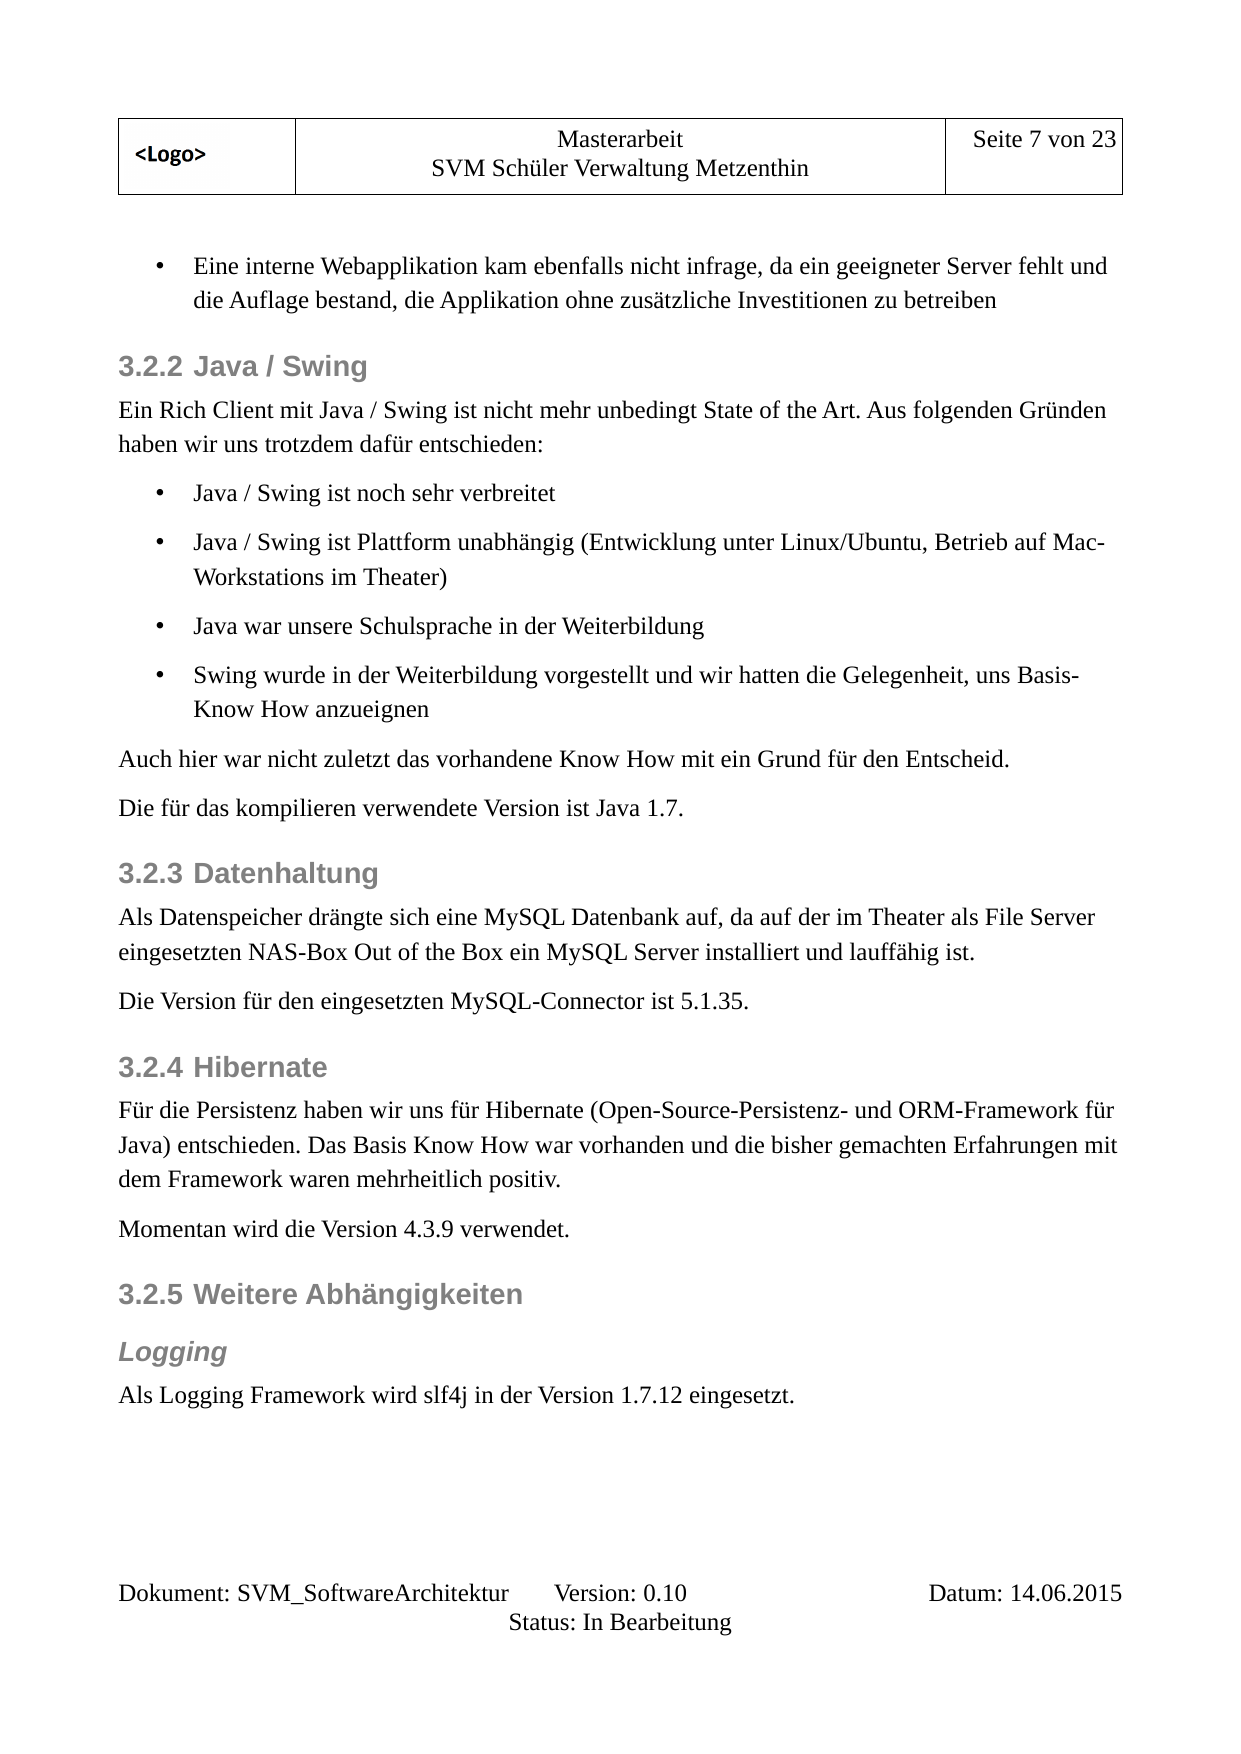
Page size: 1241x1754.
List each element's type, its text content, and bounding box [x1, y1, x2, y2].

list Java / Swing ist Plattform unabhängig (Entwicklung unter Linux/Ubuntu, Betrieb auf Mac-Workstations im Theater) [156, 527, 1122, 591]
text Ein Rich Client mit Java / Swing ist nicht mehr unbedingt State of the Art. Aus folgenden Gründen haben wir uns trotzdem dafür entschieden: [118, 395, 1122, 458]
text Als Datenspeicher drängte sich eine MySQL Datenbank auf, da auf der im Theater als File Server eingesetzten NAS-Box Out of the Box ein MySQL Server installiert und lauffähig ist. [118, 902, 1122, 966]
text Momentan wird die Version 4.3.9 verwendet. [118, 1214, 1122, 1242]
subtitle Weitere Abhängigkeiten [118, 1277, 1122, 1311]
list Eine interne Webapplikation kam ebenfalls nicht infrage, da ein geeigneter Server fehlt und die Auflage bestand, die Applikation ohne zusätzliche Investitionen zu betreiben [156, 251, 1122, 314]
text Für die Persistenz haben wir uns für Hibernate (Open-Source-Persistenz- und ORM-Framework für Java) entschieden. Das Basis Know How war vorhanden und die bisher gemachten Erfahrungen mit dem Framework waren mehrheitlich positiv. [118, 1096, 1122, 1193]
text Die Version für den eingesetzten MySQL-Connector ist 5.1.35. [118, 986, 1122, 1015]
text Auch hier war nicht zuletzt das vorhandene Know How mit ein Grund für den Entscheid. [118, 744, 1122, 772]
subtitle Logging [118, 1336, 1122, 1368]
list Swing wurde in der Weiterbildung vorgestellt und wir hatten die Gelegenheit, uns Basis-Know How anzueignen [156, 660, 1122, 723]
subtitle Datenhaltung [118, 856, 1122, 890]
picture [123, 123, 230, 189]
text Die für das kompilieren verwendete Version ist Java 1.7. [118, 793, 1122, 821]
text Als Logging Framework wird slf4j in der Version 1.7.12 eingesetzt. [118, 1380, 1122, 1409]
list Java / Swing ist noch sehr verbreitet [156, 478, 1122, 507]
subtitle Java / Swing [118, 349, 1122, 382]
subtitle Hibernate [118, 1049, 1122, 1083]
list Java war unsere Schulsprache in der Weiterbildung [156, 611, 1122, 640]
